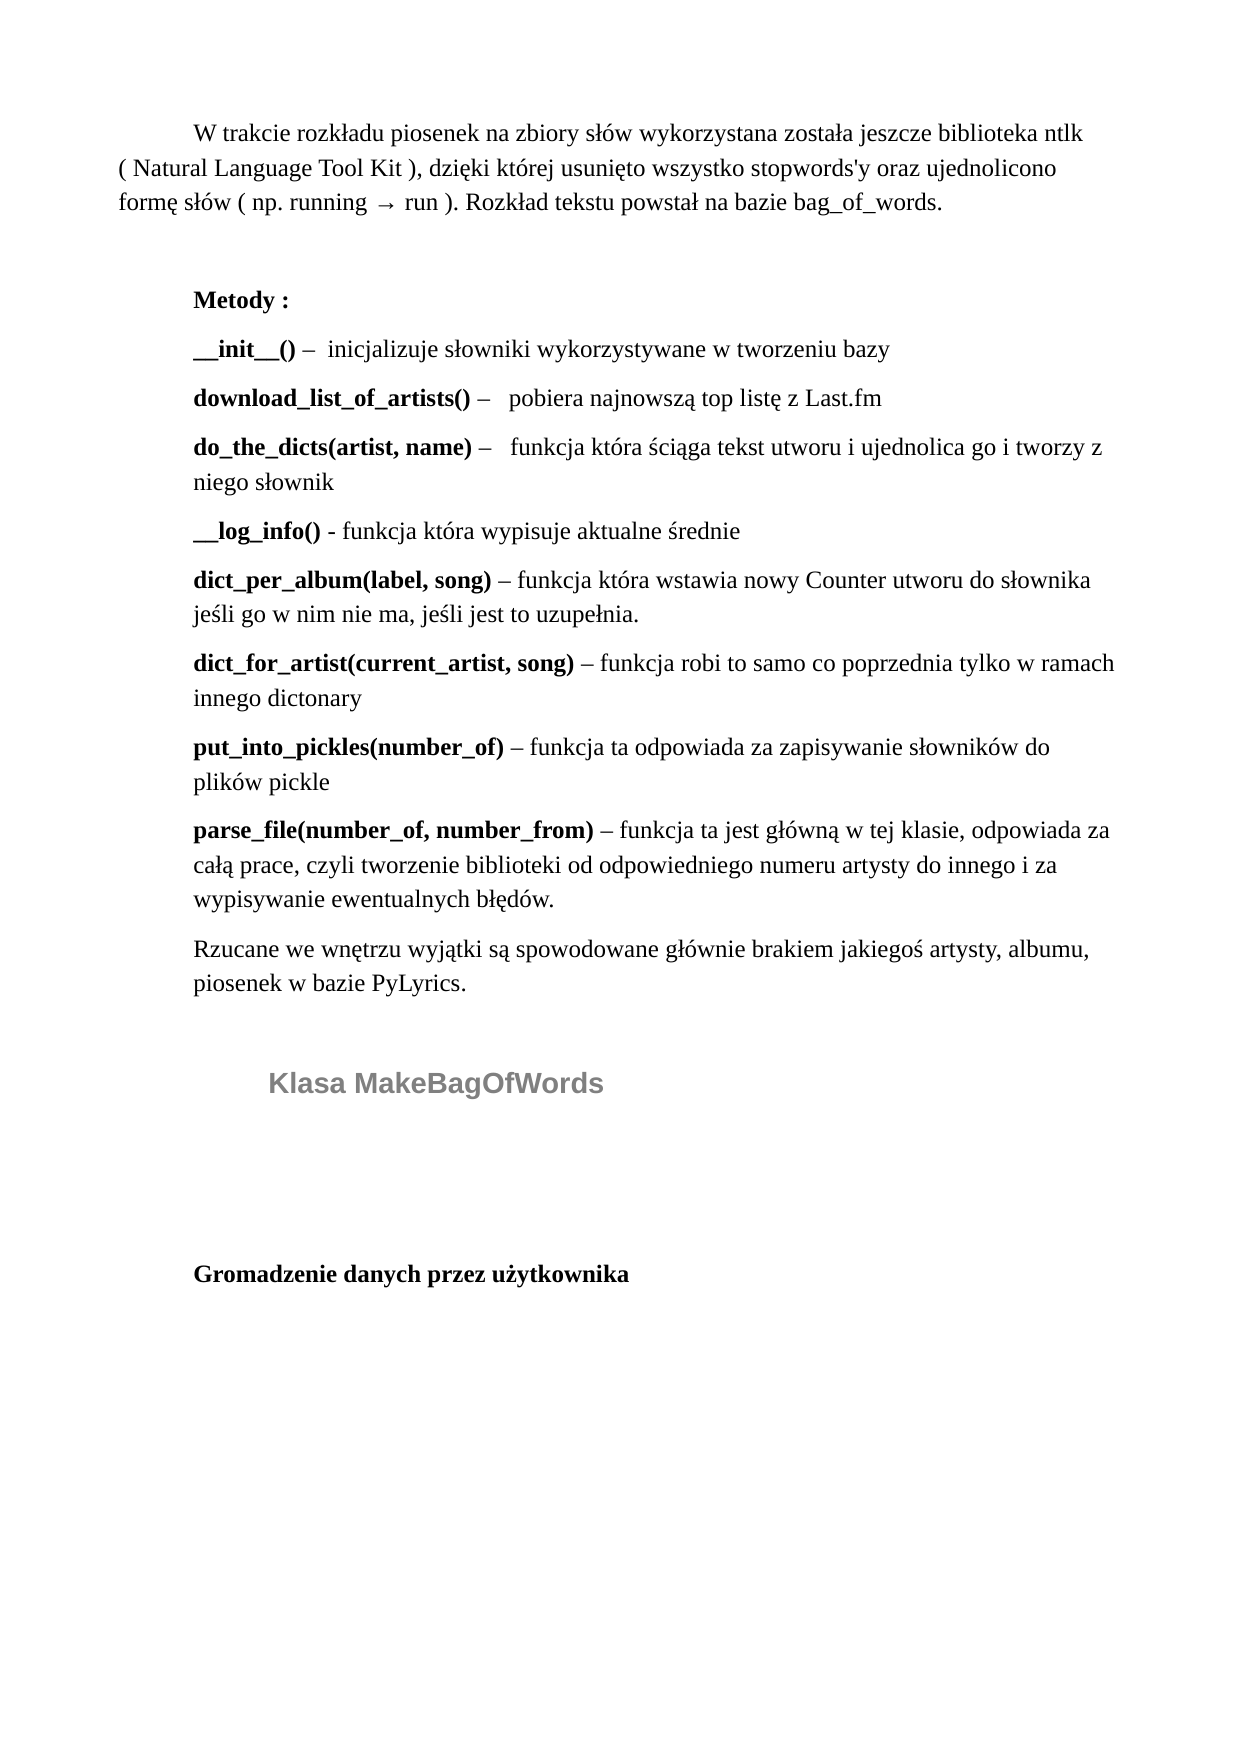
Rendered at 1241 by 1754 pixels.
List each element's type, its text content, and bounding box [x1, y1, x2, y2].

text Rzucane we wnętrzu wyjątki są spowodowane głównie brakiem jakiegoś artysty, albumu, piosenek w bazie PyLyrics. [118, 934, 1122, 997]
text __log_info() - funkcja która wypisuje aktualne średnie [118, 516, 1122, 545]
subtitle Klasa MakeBagOfWords [118, 1066, 1122, 1100]
text do_the_dicts(artist, name) – funkcja która ściąga tekst utworu i ujednolica go i tworzy z niego słownik [118, 432, 1122, 496]
text Gromadzenie danych przez użytkownika [118, 1259, 1122, 1288]
text W trakcie rozkładu piosenek na zbiory słów wykorzystana została jeszcze biblioteka ntlk ( Natural Language Tool Kit ), dzięki której usunięto wszystko stopwords'y oraz ujednolicono formę słów ( np. running → run ). Rozkład tekstu powstał na bazie bag_of_words. [118, 118, 1122, 216]
text dict_per_album(label, song) – funkcja która wstawia nowy Counter utworu do słownika jeśli go w nim nie ma, jeśli jest to uzupełnia. [118, 565, 1122, 628]
text Metody : [118, 285, 1122, 314]
text dict_for_artist(current_artist, song) – funkcja robi to samo co poprzednia tylko w ramach innego dictonary [118, 648, 1122, 712]
text __init__() – inicjalizuje słowniki wykorzystywane w tworzeniu bazy [118, 334, 1122, 363]
text parse_file(number_of, number_from) – funkcja ta jest główną w tej klasie, odpowiada za całą prace, czyli tworzenie biblioteki od odpowiedniego numeru artysty do innego i za wypisywanie ewentualnych błędów. [118, 816, 1122, 913]
text download_list_of_artists() – pobiera najnowszą top listę z Last.fm [118, 383, 1122, 412]
text put_into_pickles(number_of) – funkcja ta odpowiada za zapisywanie słowników do plików pickle [118, 732, 1122, 795]
